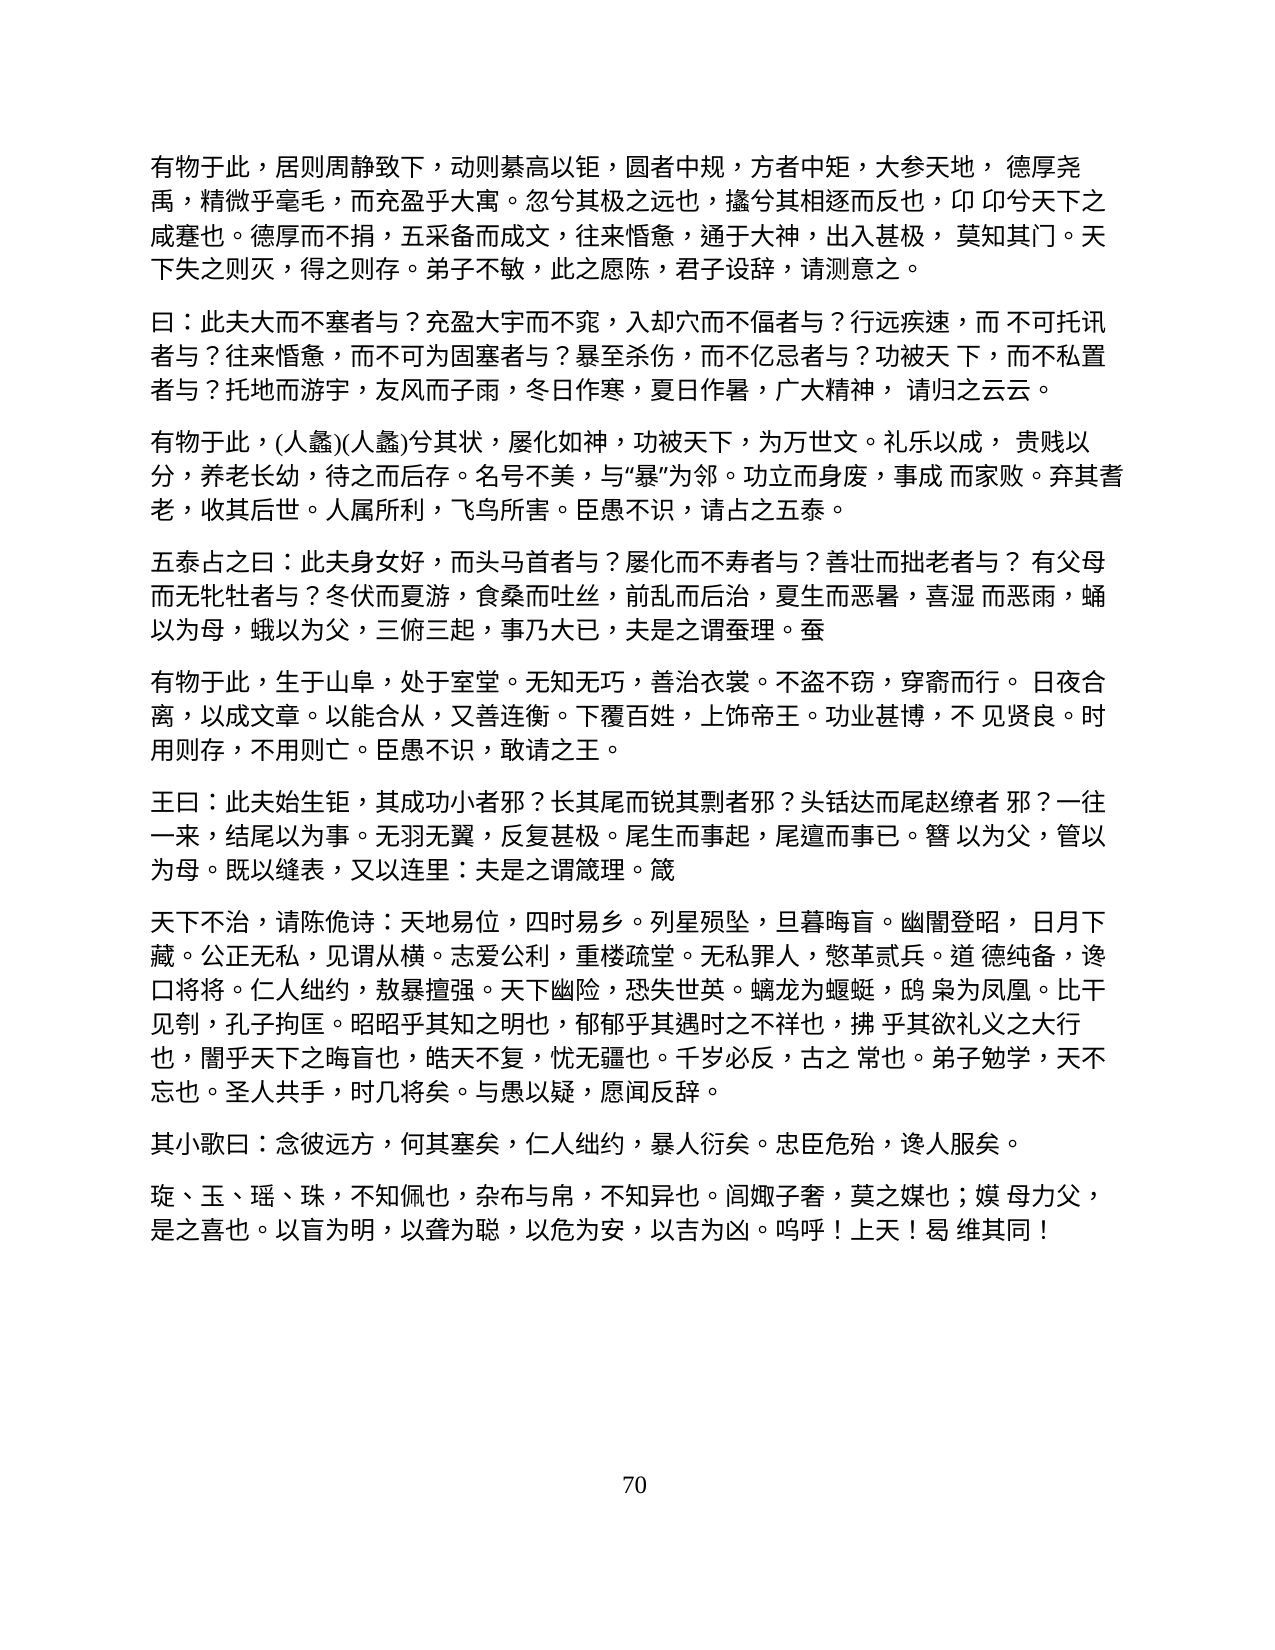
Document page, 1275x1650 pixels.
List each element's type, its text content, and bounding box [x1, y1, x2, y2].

text 天下不治，请陈佹诗：天地易位，四时易乡。列星殒坠，旦暮晦盲。幽闇登昭， 日月下藏。公正无私，见谓从横。志爱公利，重楼疏堂。无私罪人，憼革贰兵。道 德纯备，谗口将将。仁人绌约，敖暴擅强。天下幽险，恐失世英。螭龙为蝘蜓，鸱 枭为凤凰。比干见刳，孔子拘匡。昭昭乎其知之明也，郁郁乎其遇时之不祥也，拂 乎其欲礼义之大行也，闇乎天下之晦盲也，皓天不复，忧无疆也。千岁必反，古之 常也。弟子勉学，天不忘也。圣人共手，时几将矣。与愚以疑，愿闻反辞。 [150, 905, 1125, 1109]
text 有物于此，(人蠡)(人蠡)兮其状，屡化如神，功被天下，为万世文。礼乐以成， 贵贱以分，养老长幼，待之而后存。名号不美，与“暴”为邻。功立而身废，事成 而家败。弃其耆老，收其后世。人属所利，飞鸟所害。臣愚不识，请占之五泰。 [150, 424, 1125, 526]
text 琁、玉、瑶、珠，不知佩也，杂布与帛，不知异也。闾娵子奢，莫之媒也；嫫 母力父，是之喜也。以盲为明，以聋为聪，以危为安，以吉为凶。呜呼！上天！曷 维其同！ [150, 1179, 1125, 1247]
text 五泰占之曰：此夫身女好，而头马首者与？屡化而不寿者与？善壮而拙老者与？ 有父母而无牝牡者与？冬伏而夏游，食桑而吐丝，前乱而后治，夏生而恶暑，喜湿 而恶雨，蛹以为母，蛾以为父，三俯三起，事乃大已，夫是之谓蚕理。蚕 [150, 544, 1125, 647]
text 曰：此夫大而不塞者与？充盈大宇而不窕，入却穴而不偪者与？行远疾速，而 不可托讯者与？往来惛惫，而不可为固塞者与？暴至杀伤，而不亿忌者与？功被天 下，而不私置者与？托地而游宇，友风而子雨，冬日作寒，夏日作暑，广大精神， 请归之云云。 [150, 304, 1125, 406]
text 王曰：此夫始生钜，其成功小者邪？长其尾而锐其剽者邪？头铦达而尾赵缭者 邪？一往一来，结尾以为事。无羽无翼，反复甚极。尾生而事起，尾邅而事已。簪 以为父，管以为母。既以缝表，又以连里：夫是之谓箴理。箴 [150, 784, 1125, 887]
text 有物于此，居则周静致下，动则綦高以钜，圆者中规，方者中矩，大参天地， 德厚尧禹，精微乎毫毛，而充盈乎大寓。忽兮其极之远也，攭兮其相逐而反也，卬 卬兮天下之咸蹇也。德厚而不捐，五采备而成文，往来惛惫，通于大神，出入甚极， 莫知其门。天下失之则灭，得之则存。弟子不敏，此之愿陈，君子设辞，请测意之。 [150, 150, 1125, 286]
text 有物于此，生于山阜，处于室堂。无知无巧，善治衣裳。不盗不窃，穿窬而行。 日夜合离，以成文章。以能合从，又善连衡。下覆百姓，上饰帝王。功业甚博，不 见贤良。时用则存，不用则亡。臣愚不识，敢请之王。 [150, 664, 1125, 767]
text 其小歌曰：念彼远方，何其塞矣，仁人绌约，暴人衍矣。忠臣危殆，谗人服矣。 [150, 1127, 1125, 1161]
